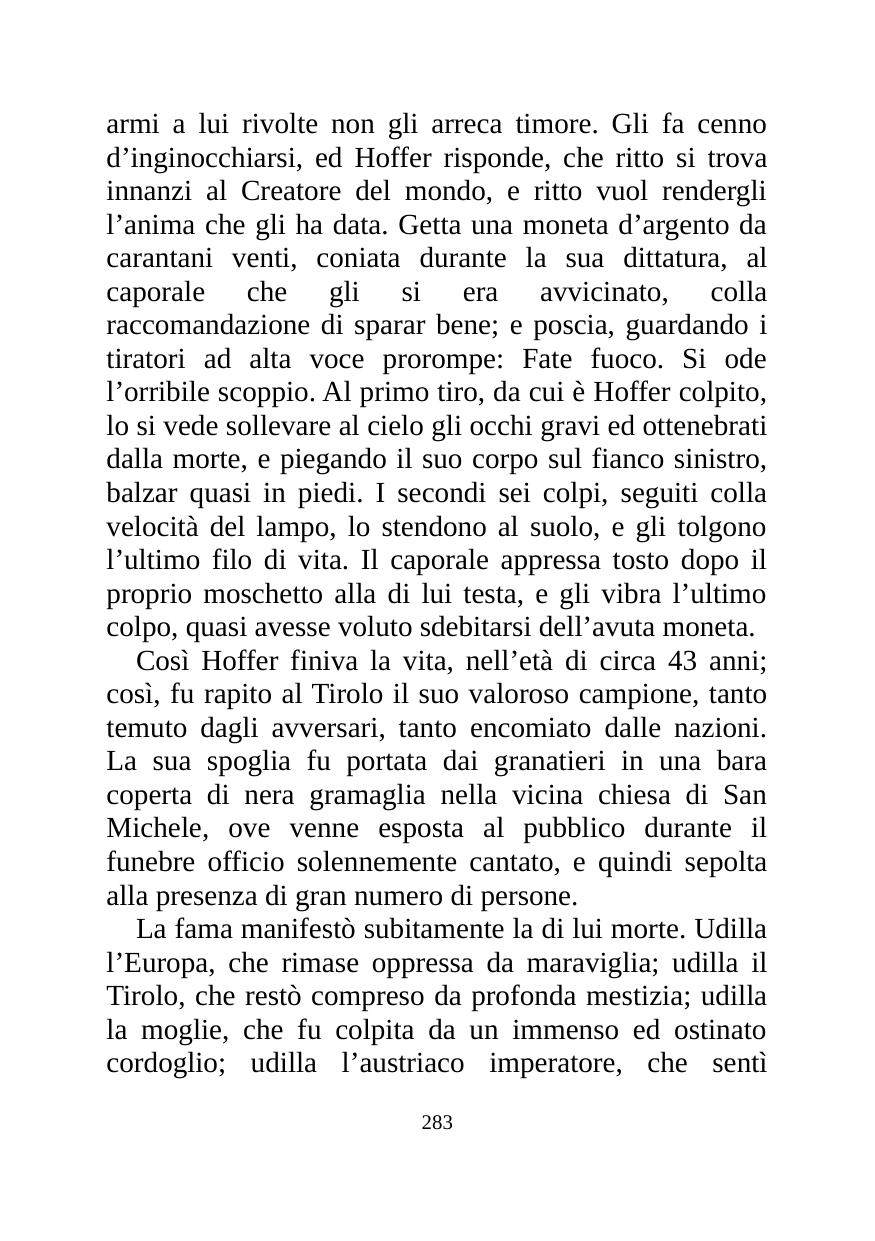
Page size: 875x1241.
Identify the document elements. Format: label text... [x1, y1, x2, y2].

text armi a lui rivolte non gli arreca timore. Gli fa cenno d’inginocchiarsi, ed Hoffer risponde, che ritto si trova innanzi al Creatore del mondo, e ritto vuol rendergli l’anima che gli ha data. Getta una moneta d’argento da carantani venti, coniata durante la sua dittatura, al caporale che gli si era avvicinato, colla raccomandazione di sparar bene; e poscia, guardando i tiratori ad alta voce prorompe: Fate fuoco. Si ode l’orribile scoppio. Al primo tiro, da cui è Hoffer colpito, lo si vede sollevare al cielo gli occhi gravi ed ottenebrati dalla morte, e piegando il suo corpo sul fianco sinistro, balzar quasi in piedi. I secondi sei colpi, seguiti colla velocità del lampo, lo stendono al suolo, e gli tolgono l’ultimo filo di vita. Il caporale appressa tosto dopo il proprio moschetto alla di lui testa, e gli vibra l’ultimo colpo, quasi avesse voluto sdebitarsi dell’avuta moneta. [106, 106, 768, 643]
text La fama manifestò subitamente la di lui morte. Udilla l’Europa, che rimase oppressa da maraviglia; udilla il Tirolo, che restò compreso da profonda mestizia; udilla la moglie, che fu colpita da un immenso ed ostinato cordoglio; udilla l’austriaco imperatore, che sentì [106, 911, 768, 1079]
text Così Hoffer finiva la vita, nell’età di circa 43 anni; così, fu rapito al Tirolo il suo valoroso campione, tanto temuto dagli avversari, tanto encomiato dalle nazioni. La sua spoglia fu portata dai granatieri in una bara coperta di nera gramaglia nella vicina chiesa di San Michele, ove venne esposta al pubblico durante il funebre officio solennemente cantato, e quindi sepolta alla presenza di gran numero di persone. [106, 643, 768, 911]
